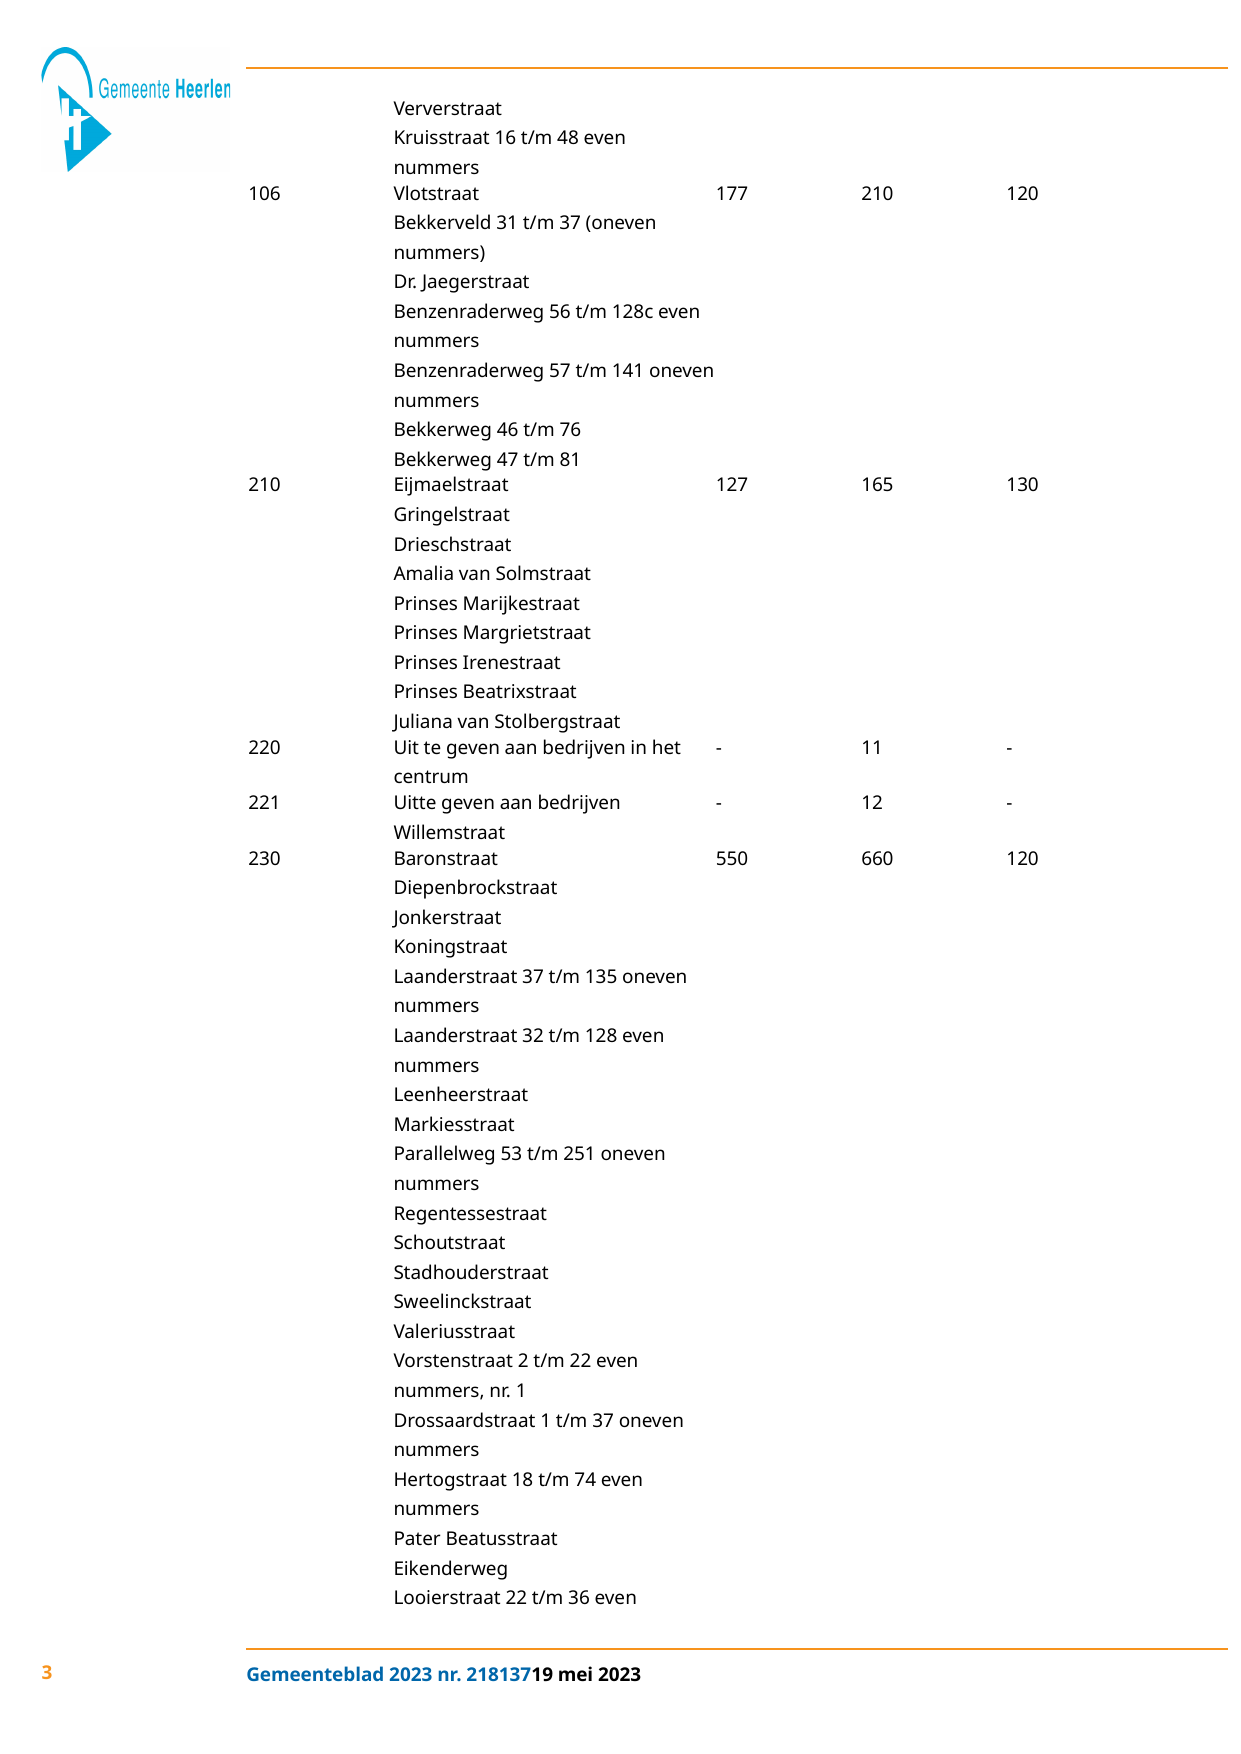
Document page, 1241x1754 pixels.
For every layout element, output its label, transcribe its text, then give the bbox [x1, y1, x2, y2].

picture [41, 47, 59, 70]
table_cell Eijmaelstraat Gringelstraat Drieschstraat Amalia van Solmstraat Prinses Marijkestraat Prinses Margrietstraat Prinses Irenestraat Prinses Beatrixstraat Juliana van Stolbergstraat [393, 472, 716, 734]
table_cell - [716, 789, 861, 845]
picture [41, 47, 231, 172]
table_cell 127 [716, 472, 861, 734]
table_cell 130 [1006, 472, 1152, 734]
table_cell [716, 95, 861, 180]
table_cell - [716, 734, 861, 789]
table_cell 120 [1006, 845, 1152, 1610]
table_cell - [1006, 789, 1152, 845]
table_cell [248, 95, 393, 180]
table_cell Baronstraat Diepenbrockstraat Jonkerstraat Koningstraat Laanderstraat 37 t/m 135 oneven nummers Laanderstraat 32 t/m 128 even nummers Leenheerstraat Markiesstraat Parallelweg 53 t/m 251 oneven nummers Regentessestraat Schoutstraat Stadhouderstraat Sweelinckstraat Valeriusstraat Vorstenstraat 2 t/m 22 even nummers, nr. 1 Drossaardstraat 1 t/m 37 oneven nummers Hertogstraat 18 t/m 74 even nummers Pater Beatusstraat Eikenderweg Looierstraat 22 t/m 36 even [393, 845, 716, 1610]
table_cell Vlotstraat Bekkerveld 31 t/m 37 (oneven nummers) Dr. Jaegerstraat Benzenraderweg 56 t/m 128c even nummers Benzenraderweg 57 t/m 141 oneven nummers Bekkerweg 46 t/m 76 Bekkerweg 47 t/m 81 [393, 180, 716, 472]
table_cell [1006, 95, 1152, 180]
table_cell 660 [861, 845, 1006, 1610]
table_cell 165 [861, 472, 1006, 734]
table_cell 120 [1006, 180, 1152, 472]
table_cell Uitte geven aan bedrijven Willemstraat [393, 789, 716, 845]
table_cell 11 [861, 734, 1006, 789]
table_cell 210 [248, 472, 393, 734]
table_cell 220 [248, 734, 393, 789]
table_cell 106 [248, 180, 393, 472]
table_cell Ververstraat Kruisstraat 16 t/m 48 even nummers [393, 95, 716, 180]
table_cell 221 [248, 789, 393, 845]
table_cell 12 [861, 789, 1006, 845]
table_cell - [1006, 734, 1152, 789]
table_cell Uit te geven aan bedrijven in het centrum [393, 734, 716, 789]
table_cell 550 [716, 845, 861, 1610]
table_cell [861, 95, 1006, 180]
table_cell 230 [248, 845, 393, 1610]
table_cell 177 [716, 180, 861, 472]
table_cell 210 [861, 180, 1006, 472]
